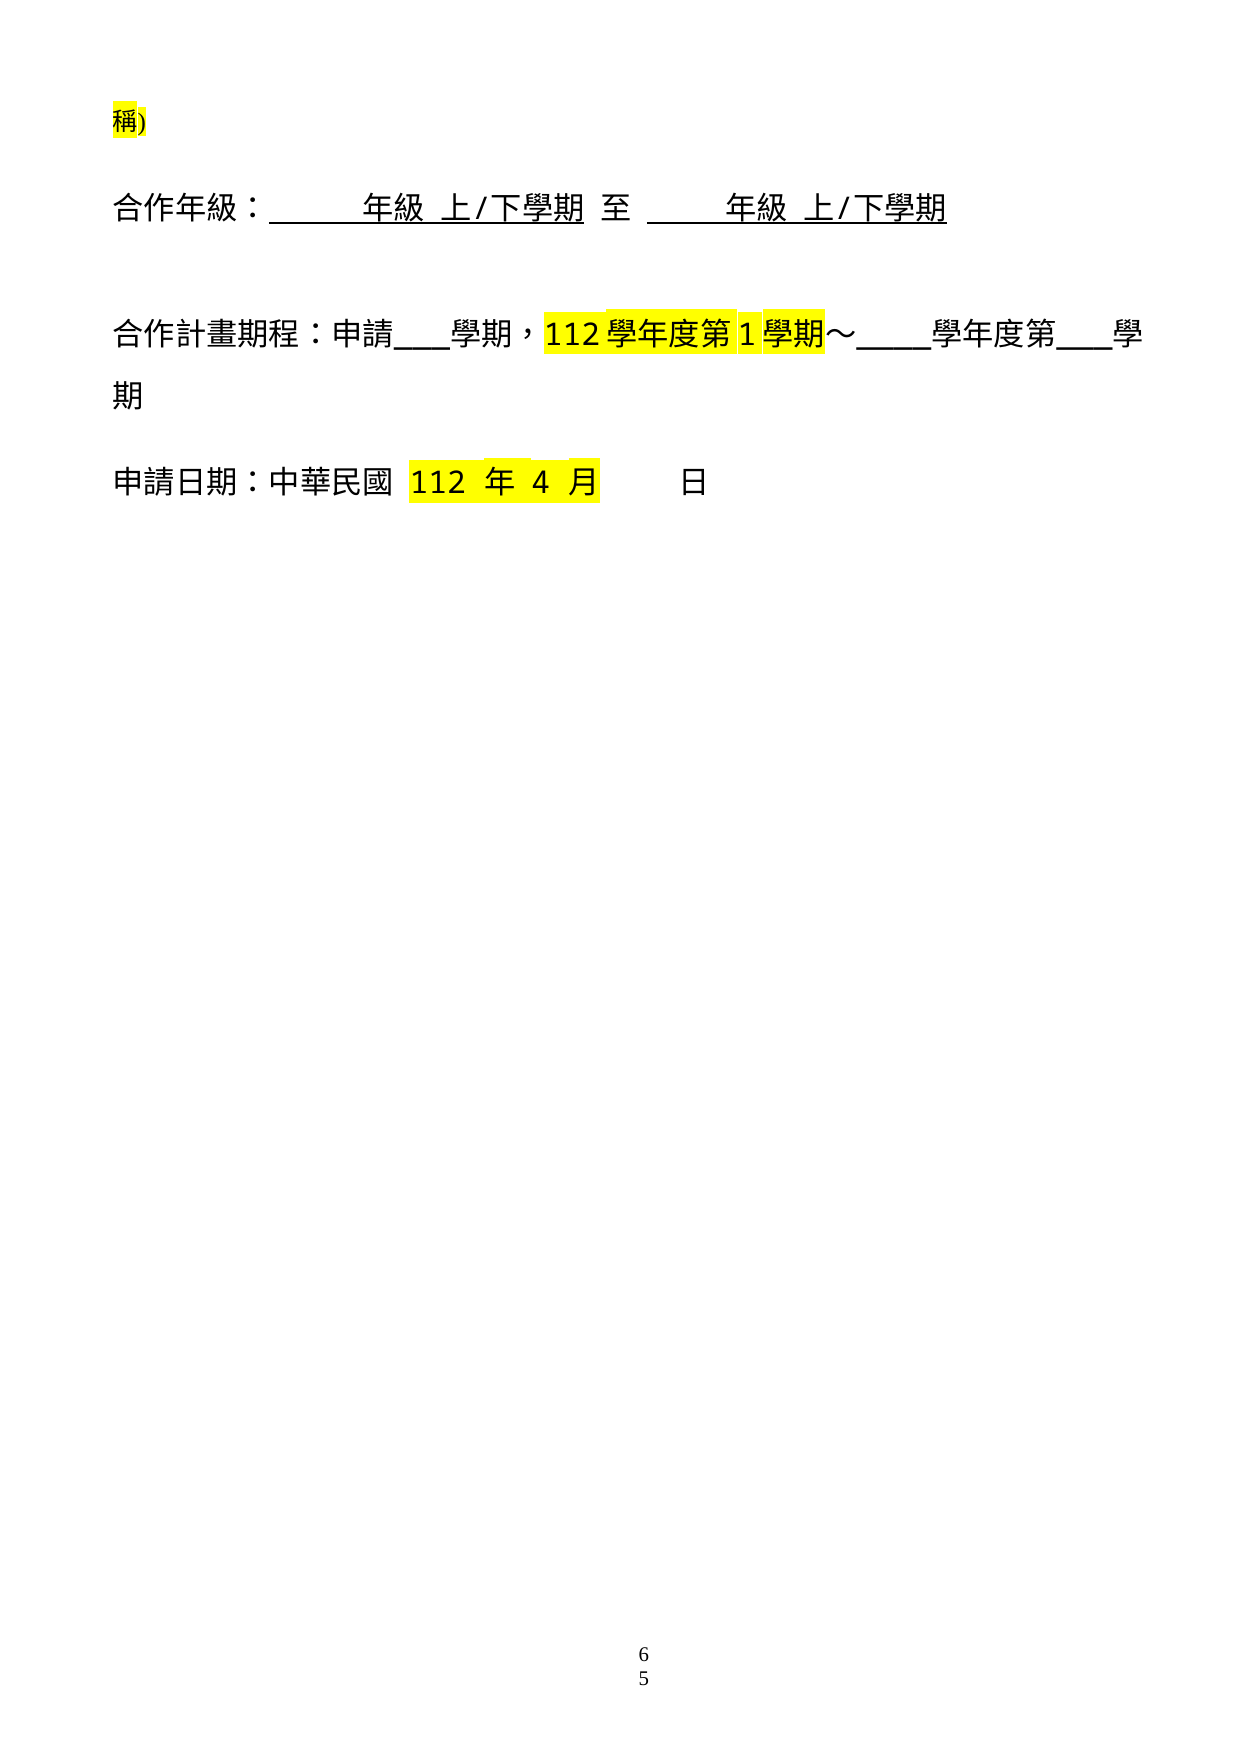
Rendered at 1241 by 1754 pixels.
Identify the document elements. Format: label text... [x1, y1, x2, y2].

text 合作計畫期程：申請___學期，112學年度第1學期～____學年度第___學期 [112, 290, 1167, 415]
text 申請日期：中華民國 112 年 4 月 日 [112, 457, 1167, 503]
text 稱) [112, 78, 1167, 140]
text 合作年級： 年級 上/下學期 至 年級 上/下學期 [112, 183, 1167, 228]
